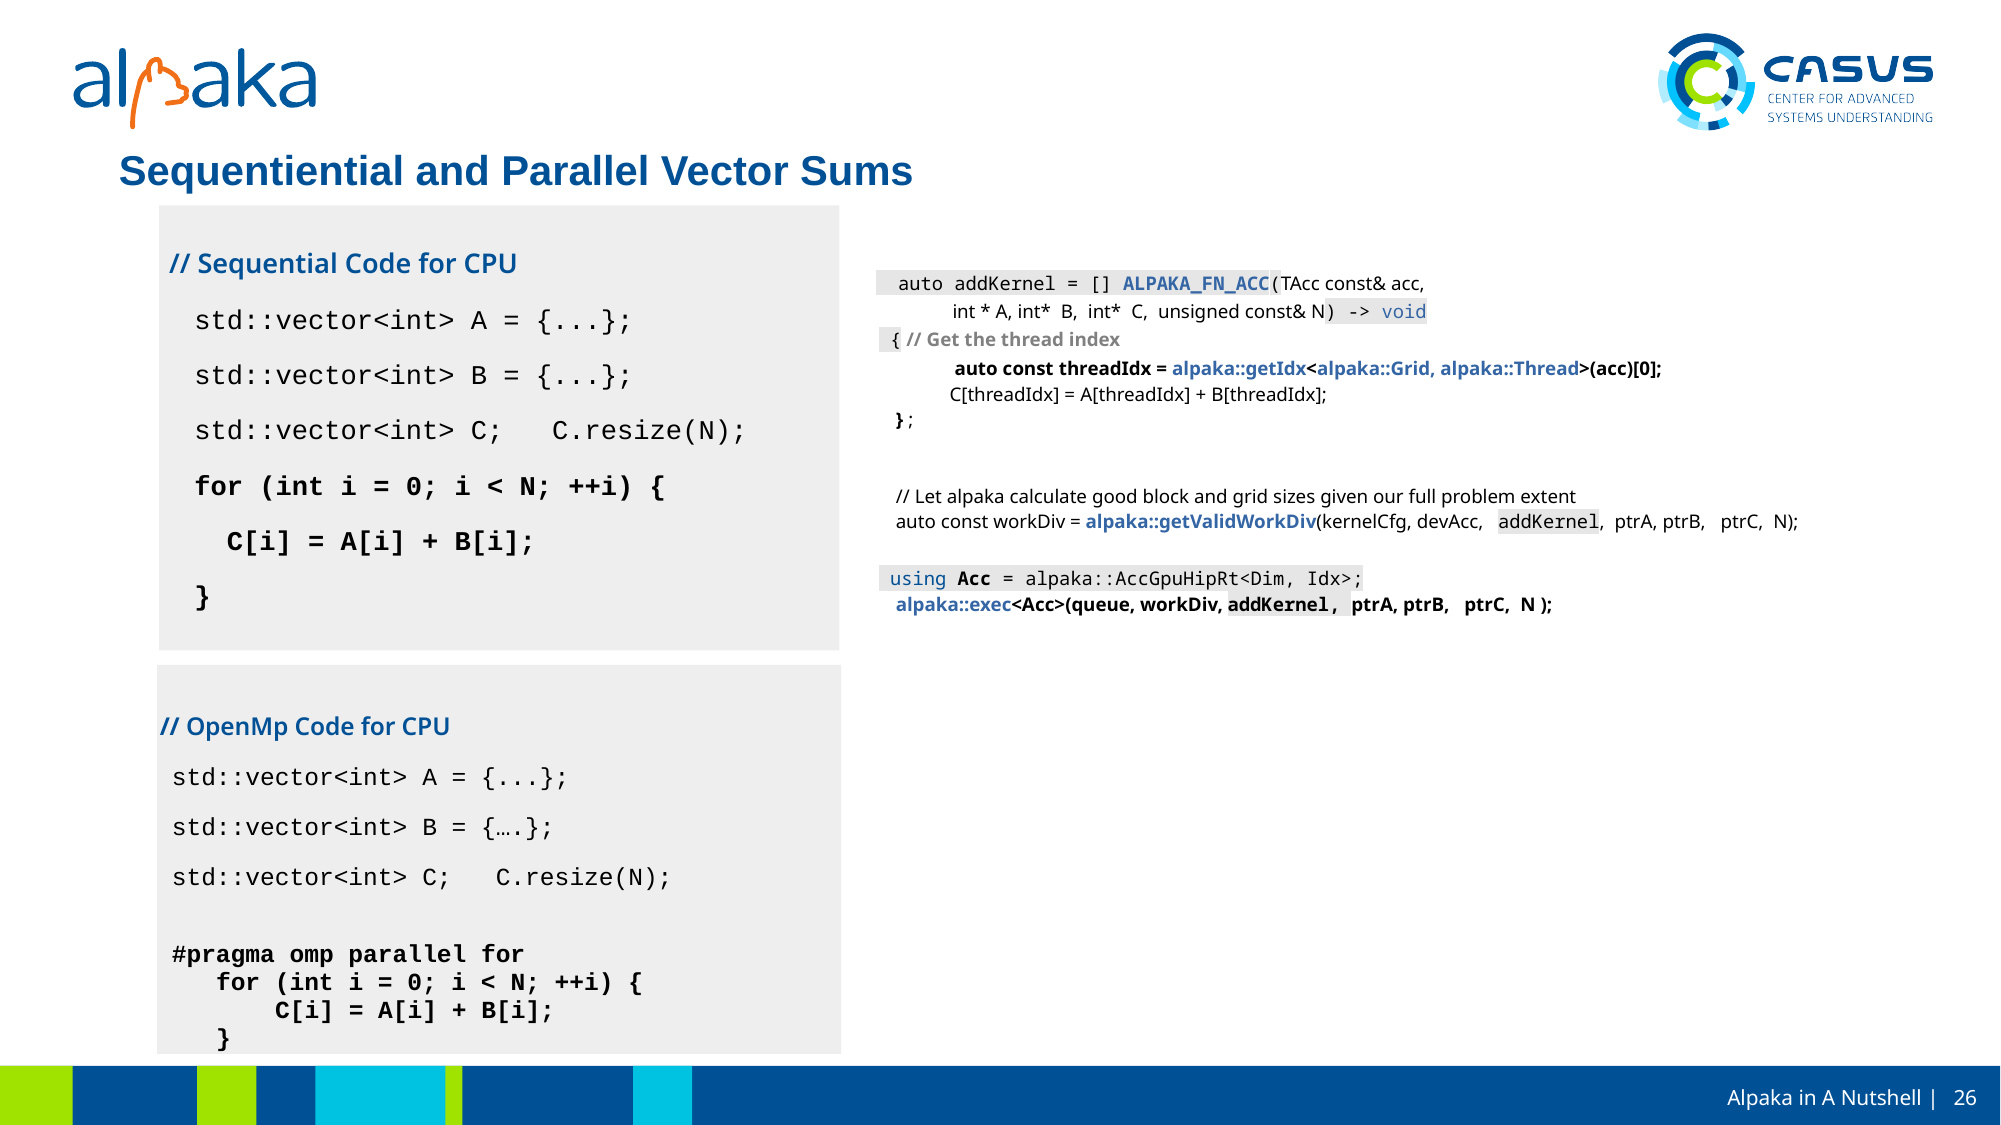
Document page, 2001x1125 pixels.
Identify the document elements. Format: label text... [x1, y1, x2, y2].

picture [1658, 33, 1933, 131]
text_box auto addKernel = [] ALPAKA_FN_ACC(TAcc const& acc, int * A, int* B, int* C, unsigned const& N) -> void { // Get the thread index auto const threadIdx = alpaka::getIdx<alpaka::Grid, alpaka::Thread>(acc)[0]; C[threadIdx] = A[threadIdx] + B[threadIdx]; } ; // Let alpaka calculate good block and grid sizes given our full problem extent auto const workDiv = alpaka::getValidWorkDiv(kernelCfg, devAcc, addKernel, ptrA, ptrB, ptrC, N); using Acc = alpaka::AccGpuHipRt<Dim, Idx>; alpaka::exec<Acc>(queue, workDiv, addKernel, ptrA, ptrB, ptrC, N ); [860, 236, 1889, 1028]
picture [72, 47, 317, 130]
list // Sequential Code for CPU std::vector<int> A = {...}; std::vector<int> B = {...}; std::vector<int> C; C.resize(N); for (int i = 0; i < N; ++i) { C[i] = A[i] + B[i]; } [159, 238, 840, 651]
list // OpenMp Code for CPU std::vector<int> A = {...}; std::vector<int> B = {….}; std::vector<int> C; C.resize(N); #pragma omp parallel for for (int i = 0; i < N; ++i) { C[i] = A[i] + B[i]; } [157, 664, 842, 1054]
text_box Sequentiential and Parallel Vector Sums [104, 140, 1038, 238]
